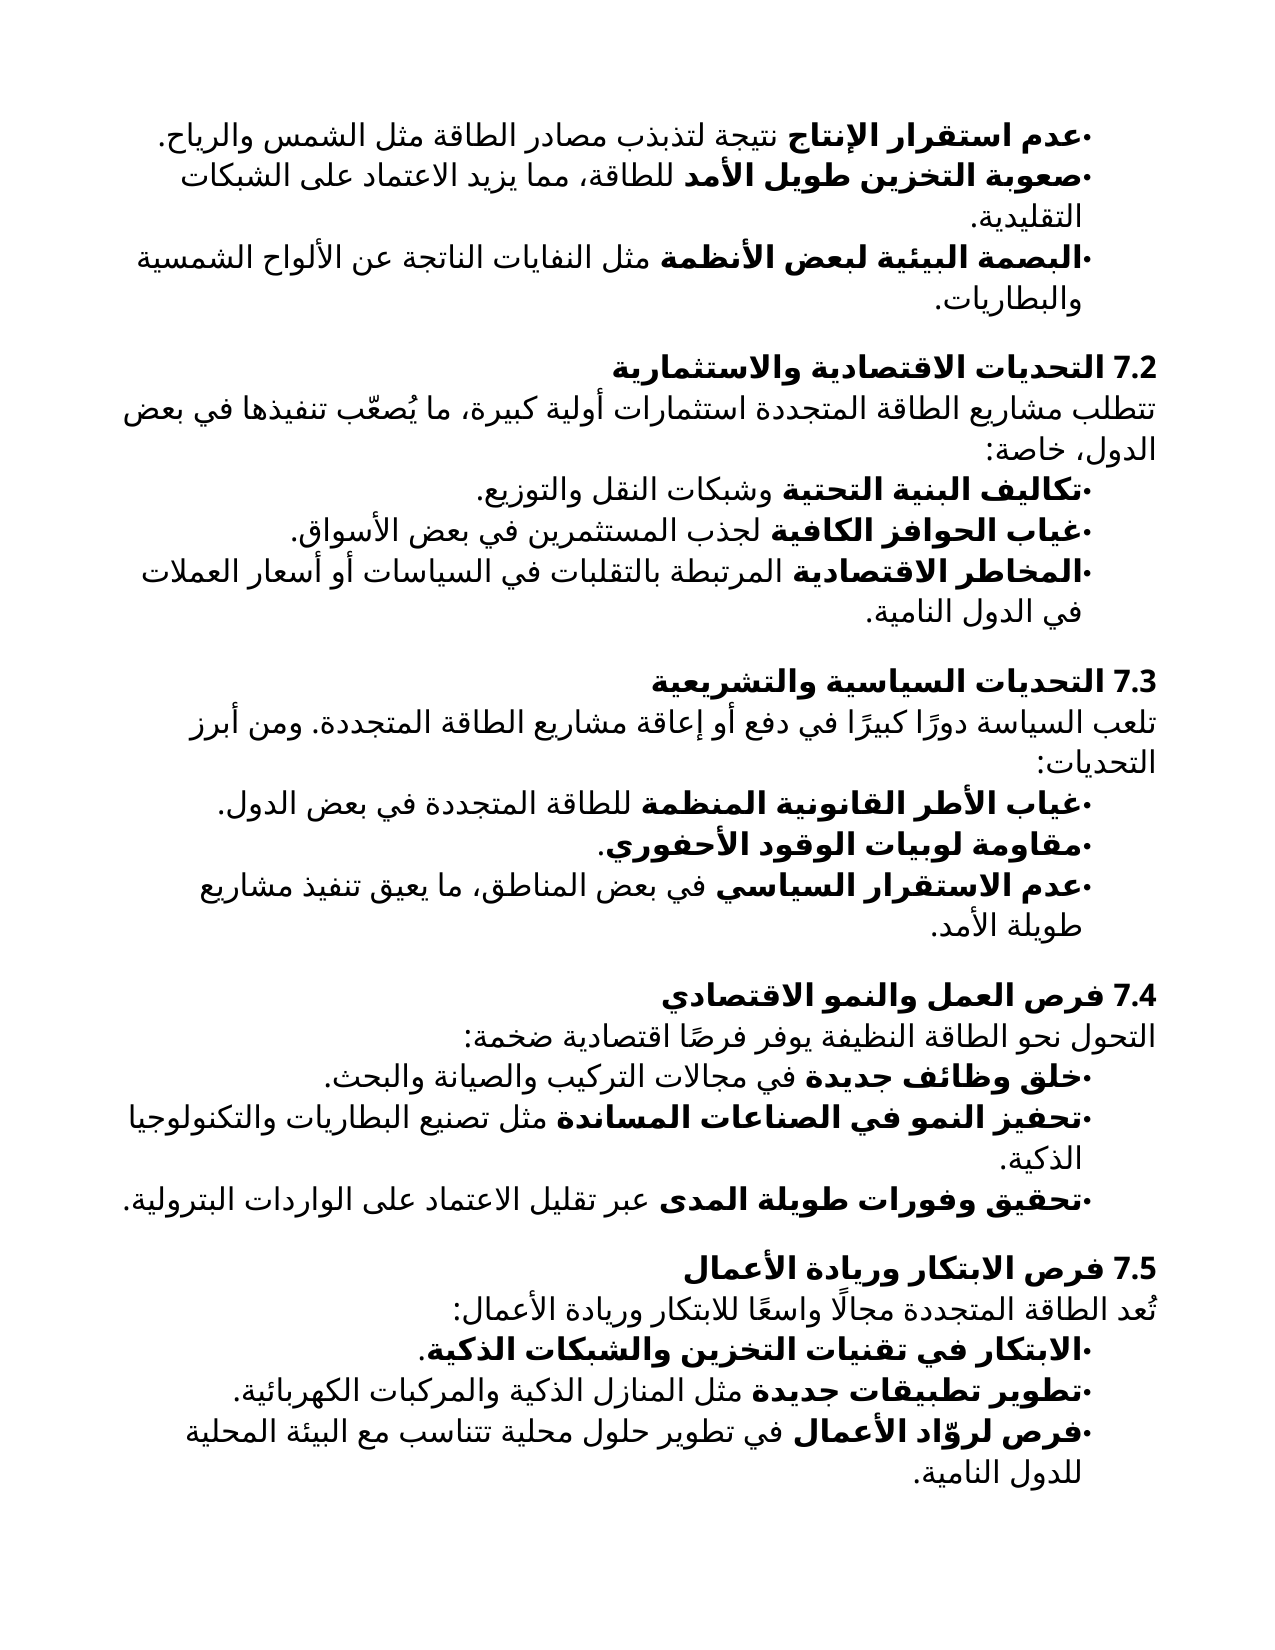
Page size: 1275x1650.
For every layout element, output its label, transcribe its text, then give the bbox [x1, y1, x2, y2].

text 7.5 فرص الابتكار وريادة الأعمال [118, 1251, 1157, 1292]
list البصمة البيئية لبعض الأنظمة مثل النفايات الناتجة عن الألواح الشمسية والبطاريات. [118, 240, 1112, 322]
list الابتكار في تقنيات التخزين والشبكات الذكية. [118, 1333, 1112, 1373]
list خلق وظائف جديدة في مجالات التركيب والصيانة والبحث. [118, 1060, 1112, 1100]
list عدم استقرار الإنتاج نتيجة لتذبذب مصادر الطاقة مثل الشمس والرياح. [118, 118, 1112, 159]
list مقاومة لوبيات الوقود الأحفوري. [118, 827, 1112, 868]
list تحقيق وفورات طويلة المدى عبر تقليل الاعتماد على الواردات البترولية. [118, 1182, 1112, 1223]
text 7.2 التحديات الاقتصادية والاستثمارية [118, 351, 1157, 391]
list غياب الأطر القانونية المنظمة للطاقة المتجددة في بعض الدول. [118, 787, 1112, 827]
list فرص لروّاد الأعمال في تطوير حلول محلية تتناسب مع البيئة المحلية للدول النامية. [118, 1414, 1112, 1496]
list تطوير تطبيقات جديدة مثل المنازل الذكية والمركبات الكهربائية. [118, 1373, 1112, 1414]
list تحفيز النمو في الصناعات المساندة مثل تصنيع البطاريات والتكنولوجيا الذكية. [118, 1100, 1112, 1182]
list المخاطر الاقتصادية المرتبطة بالتقلبات في السياسات أو أسعار العملات في الدول النامية. [118, 554, 1112, 636]
text تتطلب مشاريع الطاقة المتجددة استثمارات أولية كبيرة، ما يُصعّب تنفيذها في بعض الدول، خاصة: [118, 391, 1157, 473]
list غياب الحوافز الكافية لجذب المستثمرين في بعض الأسواق. [118, 513, 1112, 554]
list صعوبة التخزين طويل الأمد للطاقة، مما يزيد الاعتماد على الشبكات التقليدية. [118, 159, 1112, 240]
text 7.3 التحديات السياسية والتشريعية [118, 664, 1157, 705]
text التحول نحو الطاقة النظيفة يوفر فرصًا اقتصادية ضخمة: [118, 1019, 1157, 1060]
list تكاليف البنية التحتية وشبكات النقل والتوزيع. [118, 473, 1112, 513]
text تلعب السياسة دورًا كبيرًا في دفع أو إعاقة مشاريع الطاقة المتجددة. ومن أبرز التحديات: [118, 705, 1157, 787]
list عدم الاستقرار السياسي في بعض المناطق، ما يعيق تنفيذ مشاريع طويلة الأمد. [118, 868, 1112, 949]
text 7.4 فرص العمل والنمو الاقتصادي [118, 978, 1157, 1019]
text تُعد الطاقة المتجددة مجالًا واسعًا للابتكار وريادة الأعمال: [118, 1292, 1157, 1333]
